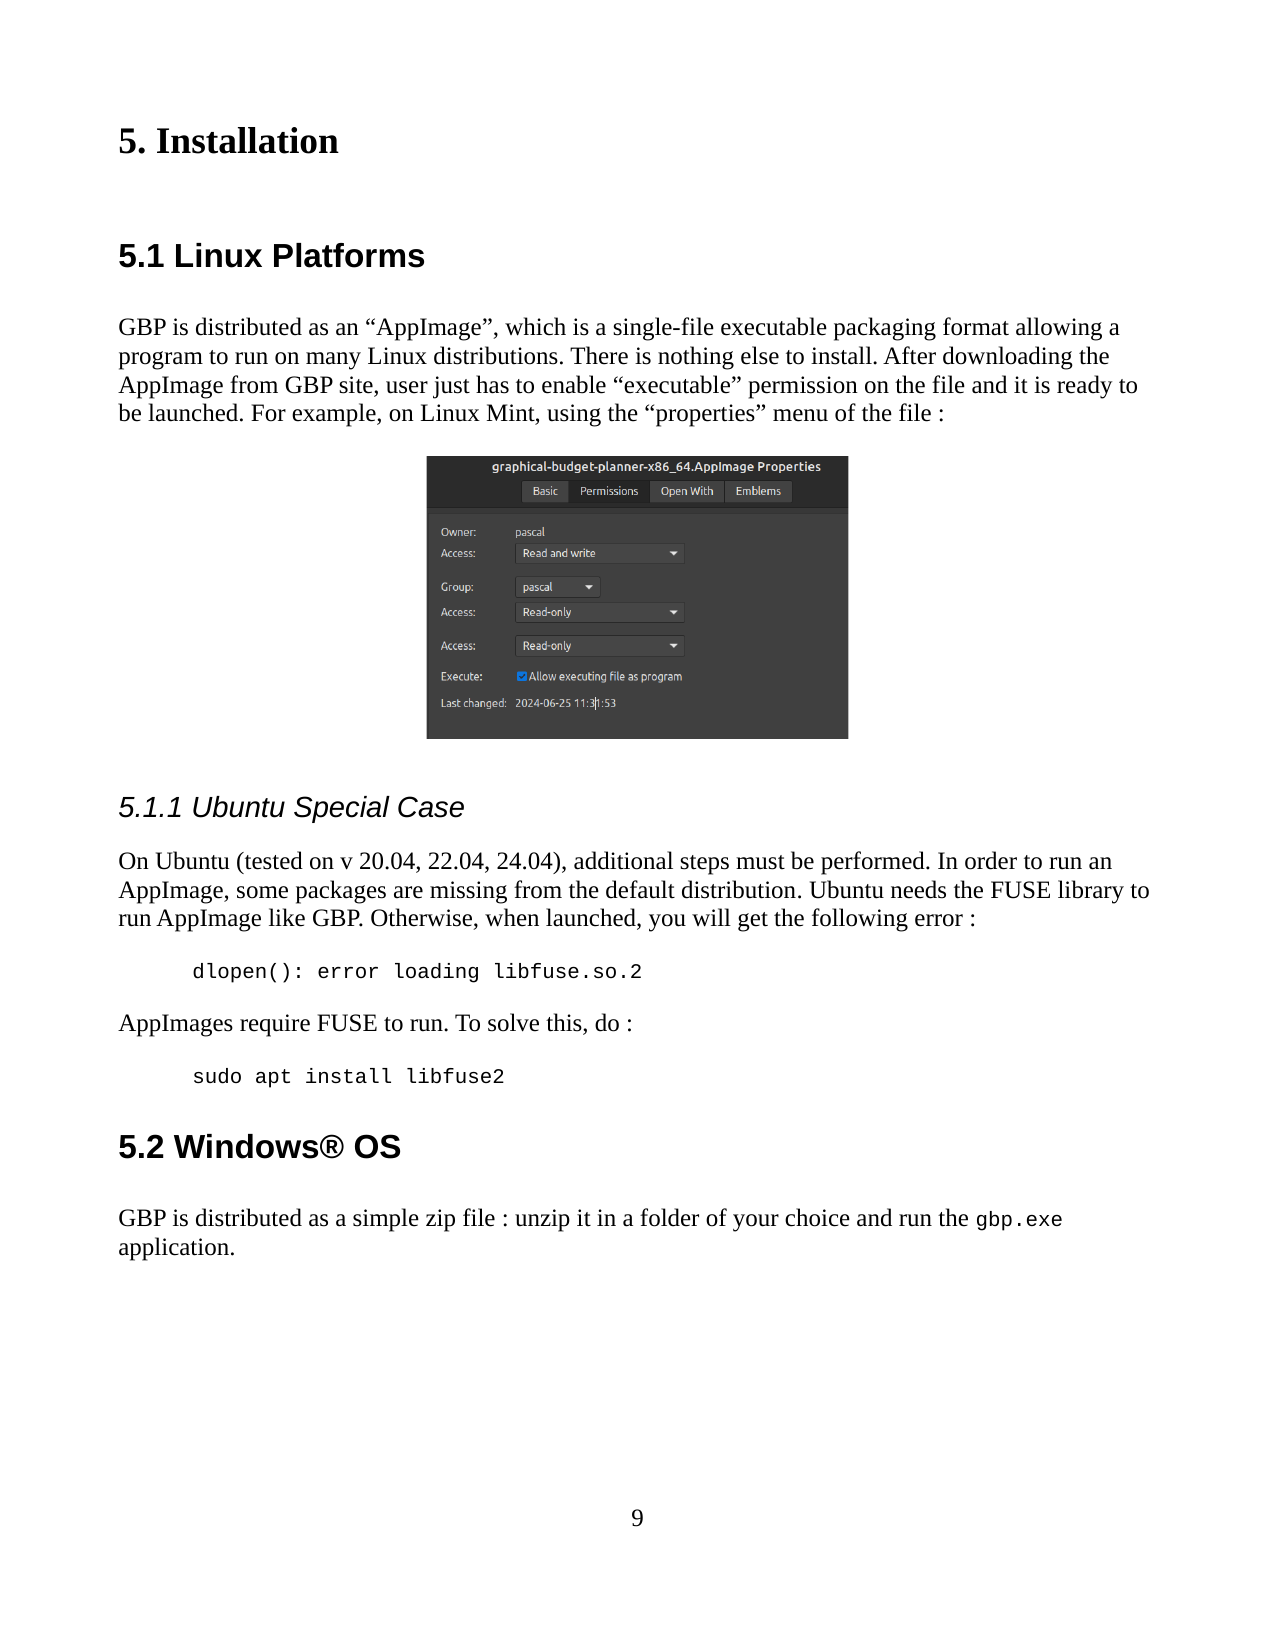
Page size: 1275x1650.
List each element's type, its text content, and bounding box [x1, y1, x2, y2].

subtitle Linux Platforms [118, 236, 1157, 275]
subtitle Windows® OS [118, 1127, 1157, 1165]
text dlopen(): error loading libfuse.so.2 [192, 961, 1157, 985]
subtitle Ubuntu Special Case [118, 790, 1157, 823]
subtitle Installation [118, 118, 1157, 161]
text GBP is distributed as an “AppImage”, which is a single-file executable packaging format allowing a program to run on many Linux distributions. There is nothing else to install. After downloading the AppImage from GBP site, user just has to enable “executable” permission on the file and it is ready to be launched. For example, on Linux Mint, using the “properties” menu of the file : [118, 312, 1157, 427]
text On Ubuntu (tested on v 20.04, 22.04, 24.04), additional steps must be performed. In order to run an AppImage, some packages are missing from the default distribution. Ubuntu needs the FUSE library to run AppImage like GBP. Otherwise, when launched, you will get the following error : [118, 846, 1157, 932]
text sudo apt install libfuse2 [118, 1066, 1157, 1089]
picture [426, 456, 849, 739]
text AppImages require FUSE to run. To solve this, do : [118, 1008, 1157, 1037]
text GBP is distributed as a simple zip file : unzip it in a folder of your choice and run the gbp.exe application. [118, 1203, 1157, 1261]
